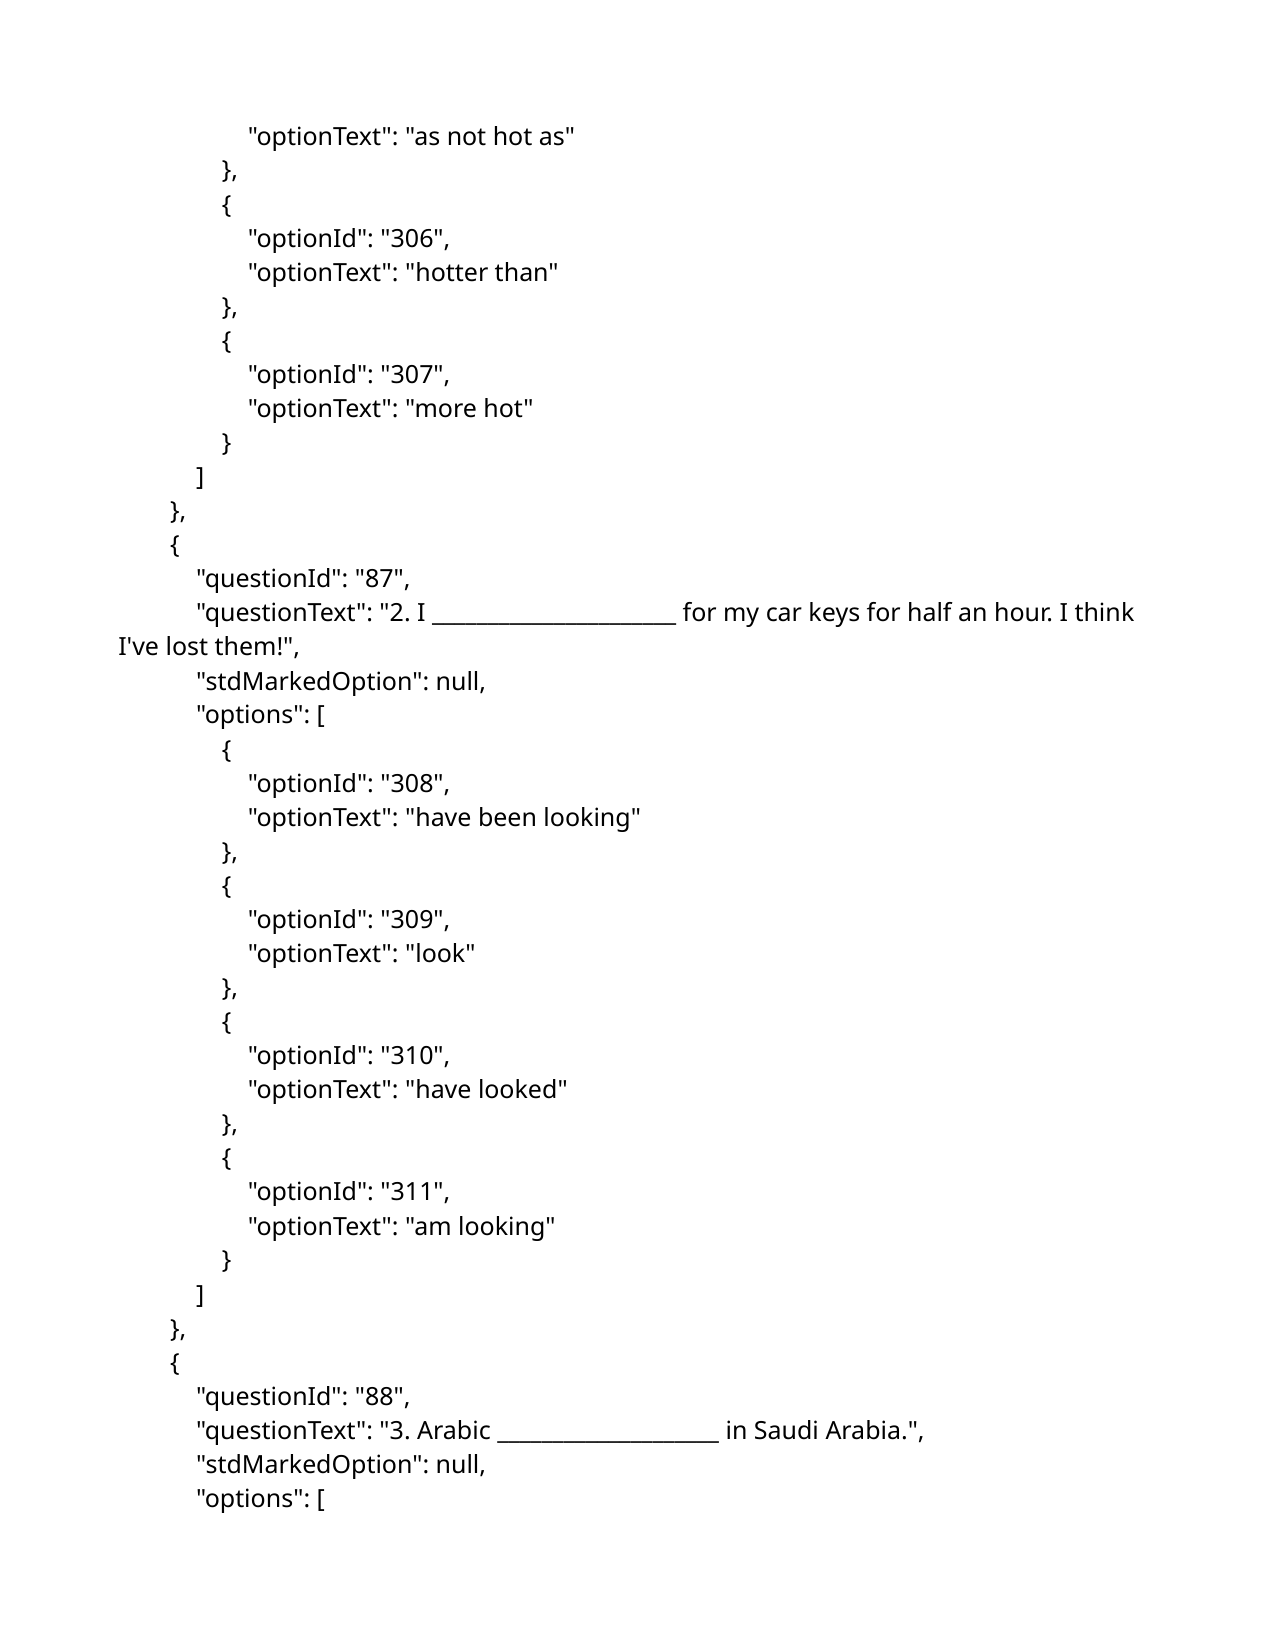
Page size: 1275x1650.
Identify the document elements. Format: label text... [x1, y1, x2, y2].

text "optionText": "as not hot as" }, { "optionId": "306", "optionText": "hotter than" }, { "optionId": "307", "optionText": "more hot" } ] }, { "questionId": "87", "questionText": "2. I ______________________ for my car keys for half an hour. I think I've lost them!", "stdMarkedOption": null, "options": [ { "optionId": "308", "optionText": "have been looking" }, { "optionId": "309", "optionText": "look" }, { "optionId": "310", "optionText": "have looked" }, { "optionId": "311", "optionText": "am looking" } ] }, { "questionId": "88", "questionText": "3. Arabic ____________________ in Saudi Arabia.", "stdMarkedOption": null, "options": [ [118, 118, 1157, 1515]
